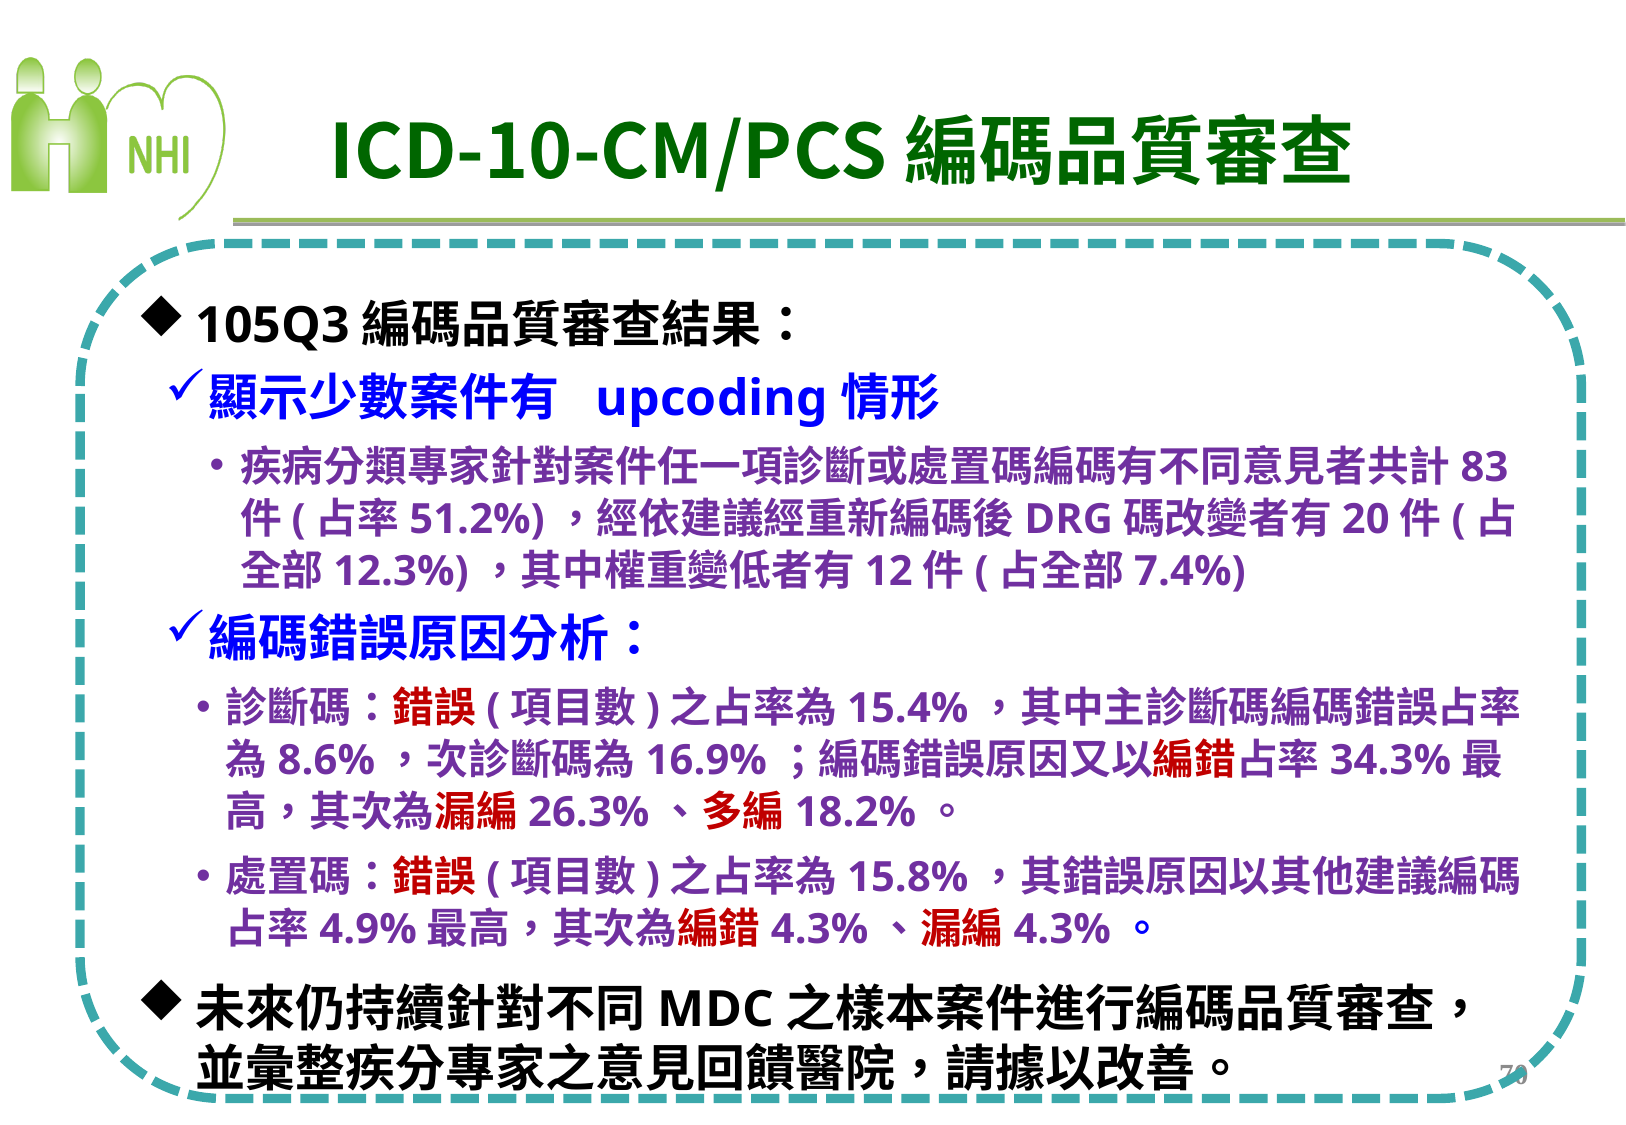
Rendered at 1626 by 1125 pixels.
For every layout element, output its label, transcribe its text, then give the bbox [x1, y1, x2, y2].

title ICD-10-CM/PCS編碼品質審查 [186, 66, 1498, 232]
text_box 105Q3編碼品質審查結果： 顯示少數案件有 upcoding情形 疾病分類專家針對案件任一項診斷或處置碼編碼有不同意見者共計83件(占率51.2%)，經依建議經重新編碼後DRG碼改變者有20件(占全部12.3%)，其中權重變低者有12件(占全部7.4%) 編碼錯誤原因分析： 診斷碼：錯誤(項目數)之占率為15.4%，其中主診斷碼編碼錯誤占率為8.6%，次診斷碼為16.9%；編碼錯誤原因又以編錯占率34.3%最高，其次為漏編26.3%、多編18.2%。 處置碼：錯誤(項目數)之占率為15.8%，其錯誤原因以其他建議編碼占率4.9%最高，其次為編錯4.3%、漏編4.3%。 未來仍持續針對不同MDC之樣本案件進行編碼品質審查，並彙整疾分專家之意見回饋醫院，請據以改善。 [80, 243, 1582, 1099]
picture [0, 42, 233, 233]
slide_number [1164, 1054, 1544, 1103]
